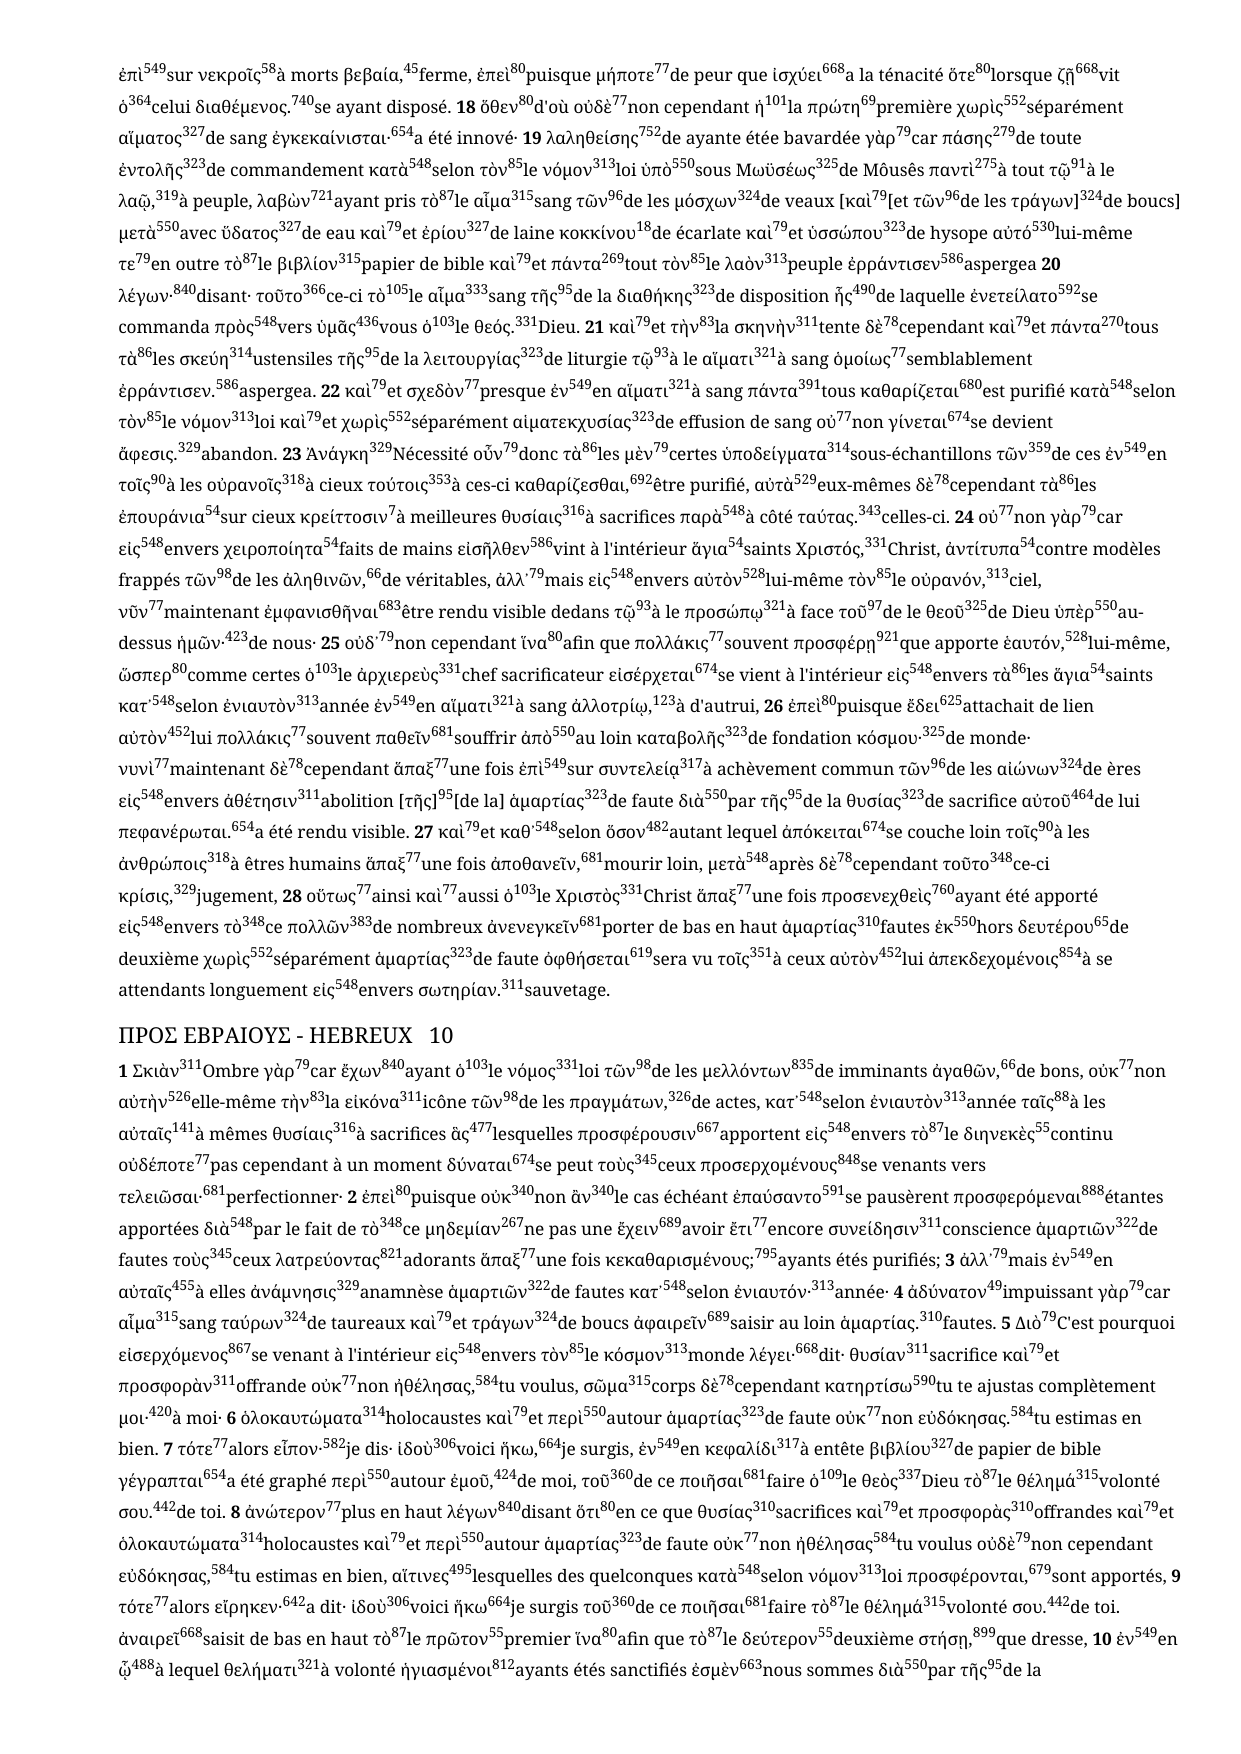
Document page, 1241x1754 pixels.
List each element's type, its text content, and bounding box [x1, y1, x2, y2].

text 1 Σκιὰν311Ombre γὰρ79car ἔχων840ayant ὁ103le νόμος331loi τῶν98de les μελλόντων835de imminants ἀγαθῶν,66de bons, οὐκ77non αὐτὴν526elle-même τὴν83la εἰκόνα311icône τῶν98de les πραγμάτων,326de actes, κατ᾽548selon ἐνιαυτὸν313année ταῖς88à les αὐταῖς141à mêmes θυσίαις316à sacrifices ἃς477lesquelles προσφέρουσιν667apportent εἰς548envers τὸ87le διηνεκὲς55continu οὐδέποτε77pas cependant à un moment δύναται674se peut τοὺς345ceux προσερχομένους848se venants vers τελειῶσαι·681perfectionner· 2 ἐπεὶ80puisque οὐκ340non ἂν340le cas échéant ἐπαύσαντο591se pausèrent προσφερόμεναι888étantes apportées διὰ548par le fait de τὸ348ce μηδεμίαν267ne pas une ἔχειν689avoir ἔτι77encore συνείδησιν311conscience ἁμαρτιῶν322de fautes τοὺς345ceux λατρεύοντας821adorants ἅπαξ77une fois κεκαθαρισμένους;795ayants étés purifiés; 3 ἀλλ᾽79mais ἐν549en αὐταῖς455à elles ἀνάμνησις329anamnèse ἁμαρτιῶν322de fautes κατ᾽548selon ἐνιαυτόν·313année· 4 ἀδύνατον49impuissant γὰρ79car αἷμα315sang ταύρων324de taureaux καὶ79et τράγων324de boucs ἀφαιρεῖν689saisir au loin ἁμαρτίας.310fautes. 5 Διὸ79C'est pourquoi εἰσερχόμενος867se venant à l'intérieur εἰς548envers τὸν85le κόσμον313monde λέγει·668dit· θυσίαν311sacrifice καὶ79et προσφορὰν311offrande οὐκ77non ἠθέλησας,584tu voulus, σῶμα315corps δὲ78cependant κατηρτίσω590tu te ajustas complètement μοι·420à moi· 6 ὁλοκαυτώματα314holocaustes καὶ79et περὶ550autour ἁμαρτίας323de faute οὐκ77non εὐδόκησας.584tu estimas en bien. 7 τότε77alors εἶπον·582je dis· ἰδοὺ306voici ἥκω,664je surgis, ἐν549en κεφαλίδι317à entête βιβλίου327de papier de bible γέγραπται654a été graphé περὶ550autour ἐμοῦ,424de moi, τοῦ360de ce ποιῆσαι681faire ὁ109le θεὸς337Dieu τὸ87le θέλημά315volonté σου.442de toi. 8 ἀνώτερον77plus en haut λέγων840disant ὅτι80en ce que θυσίας310sacrifices καὶ79et προσφορὰς310offrandes καὶ79et ὁλοκαυτώματα314holocaustes καὶ79et περὶ550autour ἁμαρτίας323de faute οὐκ77non ἠθέλησας584tu voulus οὐδὲ79non cependant εὐδόκησας,584tu estimas en bien, αἵτινες495lesquelles des quelconques κατὰ548selon νόμον313loi προσφέρονται,679sont apportés, 9 τότε77alors εἴρηκεν·642a dit· ἰδοὺ306voici ἥκω664je surgis τοῦ360de ce ποιῆσαι681faire τὸ87le θέλημά315volonté σου.442de toi. ἀναιρεῖ668saisit de bas en haut τὸ87le πρῶτον55premier ἵνα80afin que τὸ87le δεύτερον55deuxième στήσῃ,899que dresse, 10 ἐν549en ᾧ488à lequel θελήματι321à volonté ἡγιασμένοι812ayants étés sanctifiés ἐσμὲν663nous sommes διὰ550par τῆς95de la προσφορᾶς323de offrande τοῦ99de le σώματος327de corps Ἰησοῦ325de Iésous Χριστοῦ325de Christ ἐφάπαξ.77sur une fois. 11 Καὶ79Et πᾶς287tout μὲν77certes ἱερεὺς331sacrificateur ἕστηκεν642a dressé καθ᾽548selon ἡμέραν311journée λειτουργῶν840faisant liturgie καὶ79et τὰς82les αὐτὰς343mêmes πολλάκις77souvent προσφέρων840apportant θυσίας,310sacrifices, αἵτινες495lesquelles des quelconques οὐδέποτε77pas cependant à un moment δύνανται673se peuvent περιελεῖν681enlever autour ἁμαρτίας,310fautes, 12 οὗτος364celui-ci δὲ78cependant μίαν51une ὑπὲρ550au-dessus ἁμαρτιῶν322de fautes προσενέγκας721ayant apporté θυσίαν311sacrifice εἰς548envers τὸ87le διηνεκὲς55continu ἐκάθισεν586assit ἐν549en δεξιᾷ57à droite τοῦ97de le θεοῦ,325de Dieu, 13 τὸ87le λοιπὸν375restant ἐκδεχόμενος867se attendant ἕως80jusqu'à ce que τεθῶσιν910que soient posé οἱ102les ἐχθροὶ70ennemis αὐτοῦ464de lui ὑποπόδιον315sous-pied τῶν96de les ποδῶν324de pieds αὐτοῦ.464de lui. 14 μιᾷ183à une γὰρ79car προσφορᾷ317à offrande τετελείωκεν642a perfectionné εἰς548envers τὸ87le διηνεκὲς55continu τοὺς345ceux ἁγιαζομένους.874étants sanctifiés. 15 Μαρτυρεῖ668Témoigne δὲ78cependant ἡμῖν419à nous καὶ77aussi τὸ105le πνεῦμα333souffle τὸ105le ἅγιον·24saint· μετὰ548après γὰρ79car τὸ348ce εἰρηκέναι·686avoir dit· 16 αὕτη362celle-ci ἡ101la διαθήκη329disposition ἣν478laquelle διαθήσομαι608je me disposerai πρὸς548vers αὐτοὺς451eux μετὰ548après τὰς82les ἡμέρας310journées ἐκείνας,135celles-là, λέγει668dit κύριος·331Maître· διδοὺς840donnant νόμους312lois μου424de moi ἐπὶ548sur καρδίας310coeurs αὐτῶν463de eux καὶ77aussi ἐπὶ548sur τὴν83la διάνοιαν311capacité d’intelligence αὐτῶν463de eux ἐπιγράψω602j'épigrapherai αὐτούς,451eux, 17 καὶ79et τῶν94de les ἁμαρτιῶν322de fautes αὐτῶν463de eux καὶ79et τῶν94de les ἀνομιῶν322de illégalités αὐτῶν463de eux οὐ77non μὴ77ne pas μνησθήσομαι615je serai mémorisé ἔτι.77encore. 18 ὅπου80là où δὲ78cependant ἄφεσις329abandon τούτων,355de celles-ci, οὐκέτι77non plus προσφορὰ329offrande περὶ550autour ἁμαρτίας.323de faute. 19 Ἔχοντες839Ayants οὖν,79donc, ἀδελφοί,336frères, παρρησίαν311oralité franche εἰς548envers τὴν83la εἴσοδον311entrée de chemin τῶν98de les ἁγίων66de saints ἐν549en τῷ93à le αἵματι321à sang Ἰησοῦ,325de Iésous, 20 ἣν478laquelle ἐνεκαίνισεν586innova ἡμῖν419à nous ὁδὸν311chemin πρόσφατον2nouvelle καὶ79et ζῶσαν820vivante διὰ550par τοῦ99de le καταπετάσματος,327de rideau étendu, τοῦτ᾽366ce-ci ἔστιν668est τῆς95de la σαρκὸς323de chair αὐτοῦ,464de lui, 21 καὶ79et ἱερέα313sacrificateur μέγαν4grand ἐπὶ548sur τὸν85le οἶκον313maison τοῦ97de le θεοῦ,325de Dieu, 22 προσερχώμεθα922que nous nous venions vers μετὰ550avec ἀληθινῆς14de véritable καρδίας323de coeur ἐν549en πληροφορίᾳ317à colportée plénitude πίστεως323de croyance ῥεραντισμένοι812ayants étés aspergés τὰς242les καρδίας310coeurs ἀπὸ550au loin συνειδήσεως323de conscience πονηρᾶς14de méchante καὶ79et λελουμένοι812ayants étés baignés τὸ247le σῶμα315corps ὕδατι321à eau καθαρῷ·12à pur· 23 κατέχωμεν916que nous tenions de haut en bas τὴν83la ὁμολογίαν311aveu τῆς255de la ἐλπίδος323de espérance ἀκλινῆ,51sans clinaison, πιστὸς47croyable γὰρ79car ὁ364celui ἐπαγγειλάμενος,740se ayant promis, 24 καὶ79et κατανοῶμεν916que nous intelligions complètement ἀλλήλους501les uns les autres εἰς548envers παροξυσμὸν313provocation aigu à côté ἀγάπης323de amour καὶ79et καλῶν17de beaux ἔργων,326de travaux, 25 μὴ79ne pas ἐγκαταλείποντες839délaissants en contrebas τὴν83la ἐπισυναγωγὴν311rassemblement ἑαυτῶν,510de nous-mêmes, καθὼς77de haut en bas comme ἔθος333coutume τισίν,377à des quelconques, ἀλλὰ79mais παρακαλοῦντες,839appelants à côté, καὶ77aussi τοσούτῳ354à aussi grand μᾶλλον77davantage ὅσῳ488à autant lequel βλέπετε665vous regardez ἐγγίζουσαν820approchante τὴν83la ἡμέραν.311journée. 26 Ἑκουσίως77Volontairement γὰρ79car ἁμαρτανόντων833de fautants ἡμῶν423de nous μετὰ548après τὸ348ce λαβεῖν681prendre τὴν83la ἐπίγνωσιν311reconnaissance τῆς95de la ἀληθείας,323de vérité, οὐκέτι77non plus περὶ550autour ἁμαρτιῶν322de fautes ἀπολείπεται680est laissé au loin θυσία,329sacrifice, 27 φοβερὰ20effrayante δέ78cependant τις285une quelconque ἐκδοχὴ329attente κρίσεως323de jugement καὶ79et πυρὸς327de feu ζῆλος331zèle ἐσθίειν689manger μέλλοντος836de imminant τοὺς84les ὑπεναντίους.52sous opposés. 28 ἀθετήσας721ayant démis τις390un quelconque νόμον313loi Μωϋσέως325de Môusês χωρὶς552séparément οἰκτιρμῶν324de compassions ἐπὶ549sur δυσὶν184à deux ἢ79ou τρισὶν184à trois μάρτυσιν318à témoins ἀποθνῄσκει·668meurt loin· 29 πόσῳ402à combien grand? δοκεῖτε665vous estimez χείρονος63de pire ἀξιωθήσεται619sera jugé digne τιμωρίας323de punition ὁ364celui τὸν85le υἱὸν313fils τοῦ97de le θεοῦ325de Dieu καταπατήσας721ayant piétiné de haut en bas καὶ79et τὸ87le αἷμα315sang τῆς95de la διαθήκης323de disposition κοινὸν55commun ἡγησάμενος,740se ayant gouverné, ἐν549en ᾧ488à lequel ἡγιάσθη,600fut sanctifié, καὶ79et τὸ87le πνεῦμα315souffle τῆς95de la χάριτος323de grâce ἐνυβρίσας;721ayant brutalisé dedans; 30 οἴδαμεν637nous avons su γὰρ79car τὸν346celui εἰπόντα·707ayant dit· ἐμοὶ420à moi ἐκδίκησις,329vengeance, ἐγὼ431moi ἀνταποδώσω.602je redonnerai en échange. καὶ79et πάλιν·77de nouveau· κρινεῖ606jugera κύριος331Maître τὸν85le λαὸν313peuple αὐτοῦ.464de lui. 31 φοβερὸν49effrayant τὸ366ce ἐμπεσεῖν681tomber dans εἰς548envers χεῖρας310mains θεοῦ325de Dieu ζῶντος.834de vivant. 32 Ἀναμιμνῄσκεσθε577Soyez remémorés δὲ78cependant τὰς82les πρότερον55plus avant ἡμέρας,310journées, ἐν549en αἷς483à lesquelles φωτισθέντες759ayants étés illuminés πολλὴν267nombreuse ἄθλησιν311lutte d'athlète ὑπεμείνατε583vous résistâtes en restant sous παθημάτων,326de passions de souffrances, 33 τοῦτο348ce-ci μὲν79certes ὀνειδισμοῖς318à réprobations τε79en outre καὶ79et θλίψεσιν316à oppressions θεατριζόμενοι,890étants théâtralisés, τοῦτο348ce-ci δὲ78cependant κοινωνοὶ330communiants τῶν357de ceux οὕτως77ainsi ἀναστρεφομένων884de étants tournés de bas en haut γενηθέντες.759ayants étés devenus. 34 καὶ79et γὰρ79car τοῖς90à les δεσμίοις318à liés συνεπαθήσατε583vous compatîtes καὶ79et τὴν83la ἁρπαγὴν311rapine τῶν359de ces ὑπαρχόντων835de subsistants ὑμῶν441de vous μετὰ550avec χαρᾶς323de joie προσεδέξασθε589vous vous acceptâtes auprès γινώσκοντες839connaissants ἔχειν689avoir ἑαυτοὺς515vous-mêmes κρείσσονα2meilleure ὕπαρξιν311subsistance καὶ79et μένουσαν.820restante. 35 Μὴ77Ne pas ἀποβάλητε896que vous jetiez au loin οὖν79donc τὴν83la παρρησίαν311oralité franche ὑμῶν,441de vous, ἥτις496laquelle une quelconque ἔχει668a μεγάλην2grande μισθαποδοσίαν.311rémunération. 36 ὑπομονῆς323de résistance γὰρ79car ἔχετε665vous avez χρείαν311besoin ἵνα80afin que τὸ87le θέλημα315volonté τοῦ97de le θεοῦ325de Dieu ποιήσαντες720ayants faits κομίσησθε902que vous vous preniez soigneusement τὴν83la ἐπαγγελίαν.311promesse. 37 ἔτι77encore γὰρ79car μικρὸν53petit ὅσον295autant lequel ὅσον,295autant lequel, ὁ364celui ἐρχόμενος867se venant ἥξει606surgira καὶ79et οὐ77non χρονίσει·606temporisera· 38 ὁ103le δὲ78cependant δίκαιός71juste μου424de moi ἐκ550hors πίστεως323de croyance ζήσεται,612se vivra, καὶ79et ἐὰν80si le cas échéant ὑποστείληται,905que se soustraie, οὐκ77non εὐδοκεῖ668estime en bien ἡ101la ψυχή329âme μου424de moi ἐν549en αὐτῷ.458à lui. 39 ἡμεῖς430nous δὲ78cependant οὐκ77non ἐσμὲν663nous sommes ὑποστολῆς323de soustraction εἰς548envers ἀπώλειαν311perte complète ἀλλὰ79mais πίστεως323de croyance εἰς548envers περιποίησιν311conservation ψυχῆς.323de âme. [118, 1055, 1181, 1682]
text 1 Εἶχεν625Avait μὲν77certes οὖν79donc [καὶ]79[et] ἡ101la πρώτη69première δικαιώματα314actes de justifications λατρείας323de adoration τό87le τε79en outre ἅγιον55saint κοσμικόν.6du monde. 2 σκηνὴ329tente γὰρ79car κατεσκευάσθη600fut préparé de haut en bas ἡ101la πρώτη20première ἐν549en ᾗ484à laquelle ἥ101la τε79en outre λυχνία329chandelier καὶ79et ἡ101la τράπεζα329table καὶ79et ἡ101la πρόθεσις329proposition τῶν96de les ἄρτων,324de pains, ἥτις496laquelle une quelconque λέγεται680est dit Ἅγια·45Sainte· 3 μετὰ548après δὲ78cependant τὸ87le δεύτερον204deuxième καταπέτασμα315rideau étendu σκηνὴ329tente ἡ362celle λεγομένη889étante dite Ἅγια69Sainte Ἁγίων,66de Saints, 4 χρυσοῦν6d'or ἔχουσα838ayante θυμιατήριον315instrument à sacrifice de l'encens καὶ79et τὴν83la κιβωτὸν311arche τῆς95de la διαθήκης323de disposition περικεκαλυμμένην794ayante étée couverte autour πάντοθεν77en toutes parts χρυσίῳ,321à objet d'or, ἐν549en ᾗ484à laquelle στάμνος329stamnos χρυσῆ20d'or ἔχουσα838ayante τὸ87le μάννα315manne καὶ79et ἡ101la ῥάβδος329bâton Ἀαρὼν325de Aaron ἡ362celle βλαστήσασα719ayante germée καὶ79et αἱ100les πλάκες328plaques τῆς95de la διαθήκης,323de disposition, 5 ὑπεράνω552au-dessus du haut δὲ78cependant αὐτῆς462de elle Χερουβὶν332Chérubins δόξης323de gloire κατασκιάζοντα841ombrageants de haut en bas τὸ87le ἱλαστήριον·315propitiatoire· περὶ550autour ὧν493de lesquels οὐκ77non ἔστιν668est νῦν77maintenant λέγειν689dire κατὰ548selon μέρος.315part. 6 Τούτων359de Ces-ci δὲ78cependant οὕτως77ainsi κατεσκευασμένων808de ayants étés préparés de haut en bas εἰς548envers μὲν79certes τὴν83la πρώτην201première σκηνὴν311tente διὰ550par παντὸς386de tout εἰσίασιν667entrent οἱ102les ἱερεῖς330sacrificateurs τὰς82les λατρείας310adorations ἐπιτελοῦντες,839achevants au-dessus, 7 εἰς548envers δὲ78cependant τὴν83la δευτέραν51deuxième ἅπαξ77une fois τοῦ97de le ἐνιαυτοῦ325de année μόνος132seul ὁ103le ἀρχιερεύς,331chef sacrificateur, οὐ77non χωρὶς552séparément αἵματος327de sang ὃ482lequel προσφέρει668apporte ὑπὲρ550au-dessus ἑαυτοῦ537de lui-même καὶ79et τῶν98de les τοῦ97de le λαοῦ325de peuple ἀγνοημάτων,326de actes de méconnaissances, 8 τοῦτο348ce-ci δηλοῦντος836de mettant en évidence τοῦ99de le πνεύματος327de souffle τοῦ99de le ἁγίου,18de saint, μήπω77ne pas encore πεφανερῶσθαι688avoir été rendu visible τὴν83la τῶν98de les ἁγίων66de saints ὁδὸν311chemin ἔτι77encore τῆς95de la πρώτης209de première σκηνῆς323de tente ἐχούσης832de ayante στάσιν,311dressement, 9 ἥτις496laquelle une quelconque παραβολὴ329parabole εἰς548envers τὸν85le καιρὸν313moment τὸν346celui ἐνεστηκότα,770ayant dressé dedans, καθ᾽548selon ἣν478laquelle δῶρά332dons τε79en outre καὶ79et θυσίαι328sacrifices προσφέρονται679sont apportés μὴ77ne pas δυνάμεναι864se pouvantes κατὰ548selon συνείδησιν311conscience τελειῶσαι681perfectionner τὸν346celui λατρεύοντα,822adorant, 10 μόνον77seulement ἐπὶ549sur βρώμασιν320à aliments καὶ79et πόμασιν320à breuvages καὶ79et διαφόροις9à différents βαπτισμοῖς,318à baptisations, δικαιώματα332actes de justifications σαρκὸς323de chair μέχρι80jusqu'à καιροῦ325de moment διορθώσεως323de rectification ἐπικείμενα.868se couchants sur. 11 Χριστὸς331Christ δὲ78cependant παραγενόμενος740se ayant devenu à côté ἀρχιερεὺς331chef sacrificateur τῶν98de les γενομένων735de se ayants devenus ἀγαθῶν66de bons διὰ550par τῆς95de la μείζονος14de plus grande καὶ79et τελειοτέρας14de plus parfaite σκηνῆς323de tente οὐ77non χειροποιήτου,63de faite de main, τοῦτ᾽366ce-ci ἔστιν668est οὐ77non ταύτης148de celle-ci τῆς95de la κτίσεως,323de création, 12 οὐδὲ79non cependant δι᾽550par αἵματος327de sang τράγων324de boucs καὶ79et μόσχων324de veaux διὰ550par δὲ78cependant τοῦ259de le ἰδίου128de en propre αἵματος327de sang εἰσῆλθεν586vint à l'intérieur ἐφάπαξ77sur une fois εἰς548envers τὰ86les ἅγια54saints αἰωνίαν2éternelle λύτρωσιν311rançonnement εὑράμενος.740se ayant trouvé. 13 εἰ80si γὰρ79car τὸ105le αἷμα333sang τράγων324de boucs καὶ79et ταύρων324de taureaux καὶ79et σποδὸς329cendre δαμάλεως323de génisse ῥαντίζουσα838aspergeante τοὺς345ceux κεκοινωμένους795ayants étés rendus communs ἁγιάζει668sanctifie πρὸς548vers τὴν83la τῆς95de la σαρκὸς323de chair καθαρότητα,311pureté, 14 πόσῳ402à combien grand? μᾶλλον77davantage τὸ105le αἷμα333sang τοῦ97de le Χριστοῦ,325de Christ, ὃς498lequel διὰ550par πνεύματος327de souffle αἰωνίου18de éternel ἑαυτὸν528lui-même προσήνεγκεν586apporta ἄμωμον53sans reproche τῷ91à le θεῷ,319à Dieu, καθαριεῖ606purifiera τὴν83la συνείδησιν311conscience ὑμῶν441de vous ἀπὸ550au loin νεκρῶν17de morts ἔργων326de travaux εἰς548envers τὸ348ce λατρεύειν689adorer θεῷ319à Dieu ζῶντι.828à vivant. 15 Καὶ79Et διὰ548par le fait de τοῦτο348ce-ci διαθήκης323de disposition καινῆς14de nouvelle μεσίτης331médiateur ἐστίν,668est, ὅπως80de telle manière que θανάτου325de trépas γενομένου734de se ayant devenu εἰς548envers ἀπολύτρωσιν311rançon intégrale τῶν94de les ἐπὶ549sur τῇ89à la πρώτῃ206à première διαθήκῃ317à disposition παραβάσεων322de transgressions τὴν83la ἐπαγγελίαν311promesse λάβωσιν898que prennent οἱ363ceux κεκλημένοι812ayants étés appelés τῆς95de la αἰωνίου14de éternelle κληρονομίας.323de héritage. 16 Ὅπου80Là où γὰρ79car διαθήκη,329disposition, θάνατον313trépas ἀνάγκη329nécessité φέρεσθαι692être porté τοῦ358de celui διαθεμένου·734de se ayant disposé· 17 διαθήκη329disposition γὰρ79car ἐπὶ549sur νεκροῖς58à morts βεβαία,45ferme, ἐπεὶ80puisque μήποτε77de peur que ἰσχύει668a la ténacité ὅτε80lorsque ζῇ668vit ὁ364celui διαθέμενος.740se ayant disposé. 18 ὅθεν80d'où οὐδὲ77non cependant ἡ101la πρώτη69première χωρὶς552séparément αἵματος327de sang ἐγκεκαίνισται·654a été innové· 19 λαληθείσης752de ayante étée bavardée γὰρ79car πάσης279de toute ἐντολῆς323de commandement κατὰ548selon τὸν85le νόμον313loi ὑπὸ550sous Μωϋσέως325de Môusês παντὶ275à tout τῷ91à le λαῷ,319à peuple, λαβὼν721ayant pris τὸ87le αἷμα315sang τῶν96de les μόσχων324de veaux [καὶ79[et τῶν96de les τράγων]324de boucs] μετὰ550avec ὕδατος327de eau καὶ79et ἐρίου327de laine κοκκίνου18de écarlate καὶ79et ὑσσώπου323de hysope αὐτό530lui-même τε79en outre τὸ87le βιβλίον315papier de bible καὶ79et πάντα269tout τὸν85le λαὸν313peuple ἐρράντισεν586aspergea 20 λέγων·840disant· τοῦτο366ce-ci τὸ105le αἷμα333sang τῆς95de la διαθήκης323de disposition ἧς490de laquelle ἐνετείλατο592se commanda πρὸς548vers ὑμᾶς436vous ὁ103le θεός.331Dieu. 21 καὶ79et τὴν83la σκηνὴν311tente δὲ78cependant καὶ79et πάντα270tous τὰ86les σκεύη314ustensiles τῆς95de la λειτουργίας323de liturgie τῷ93à le αἵματι321à sang ὁμοίως77semblablement ἐρράντισεν.586aspergea. 22 καὶ79et σχεδὸν77presque ἐν549en αἵματι321à sang πάντα391tous καθαρίζεται680est purifié κατὰ548selon τὸν85le νόμον313loi καὶ79et χωρὶς552séparément αἱματεκχυσίας323de effusion de sang οὐ77non γίνεται674se devient ἄφεσις.329abandon. 23 Ἀνάγκη329Nécessité οὖν79donc τὰ86les μὲν79certes ὑποδείγματα314sous-échantillons τῶν359de ces ἐν549en τοῖς90à les οὐρανοῖς318à cieux τούτοις353à ces-ci καθαρίζεσθαι,692être purifié, αὐτὰ529eux-mêmes δὲ78cependant τὰ86les ἐπουράνια54sur cieux κρείττοσιν7à meilleures θυσίαις316à sacrifices παρὰ548à côté ταύτας.343celles-ci. 24 οὐ77non γὰρ79car εἰς548envers χειροποίητα54faits de mains εἰσῆλθεν586vint à l'intérieur ἅγια54saints Χριστός,331Christ, ἀντίτυπα54contre modèles frappés τῶν98de les ἀληθινῶν,66de véritables, ἀλλ᾽79mais εἰς548envers αὐτὸν528lui-même τὸν85le οὐρανόν,313ciel, νῦν77maintenant ἐμφανισθῆναι683être rendu visible dedans τῷ93à le προσώπῳ321à face τοῦ97de le θεοῦ325de Dieu ὑπὲρ550au-dessus ἡμῶν·423de nous· 25 οὐδ᾽79non cependant ἵνα80afin que πολλάκις77souvent προσφέρῃ921que apporte ἑαυτόν,528lui-même, ὥσπερ80comme certes ὁ103le ἀρχιερεὺς331chef sacrificateur εἰσέρχεται674se vient à l'intérieur εἰς548envers τὰ86les ἅγια54saints κατ᾽548selon ἐνιαυτὸν313année ἐν549en αἵματι321à sang ἀλλοτρίῳ,123à d'autrui, 26 ἐπεὶ80puisque ἔδει625attachait de lien αὐτὸν452lui πολλάκις77souvent παθεῖν681souffrir ἀπὸ550au loin καταβολῆς323de fondation κόσμου·325de monde· νυνὶ77maintenant δὲ78cependant ἅπαξ77une fois ἐπὶ549sur συντελείᾳ317à achèvement commun τῶν96de les αἰώνων324de ères εἰς548envers ἀθέτησιν311abolition [τῆς]95[de la] ἁμαρτίας323de faute διὰ550par τῆς95de la θυσίας323de sacrifice αὐτοῦ464de lui πεφανέρωται.654a été rendu visible. 27 καὶ79et καθ᾽548selon ὅσον482autant lequel ἀπόκειται674se couche loin τοῖς90à les ἀνθρώποις318à êtres humains ἅπαξ77une fois ἀποθανεῖν,681mourir loin, μετὰ548après δὲ78cependant τοῦτο348ce-ci κρίσις,329jugement, 28 οὕτως77ainsi καὶ77aussi ὁ103le Χριστὸς331Christ ἅπαξ77une fois προσενεχθεὶς760ayant été apporté εἰς548envers τὸ348ce πολλῶν383de nombreux ἀνενεγκεῖν681porter de bas en haut ἁμαρτίας310fautes ἐκ550hors δευτέρου65de deuxième χωρὶς552séparément ἁμαρτίας323de faute ὀφθήσεται619sera vu τοῖς351à ceux αὐτὸν452lui ἀπεκδεχομένοις854à se attendants longuement εἰς548envers σωτηρίαν.311sauvetage. [118, 59, 1181, 1002]
text ΠΡΟΣ ΕΒΡΑΙΟΥΣ - HEBREUX 10 [118, 1021, 1181, 1050]
